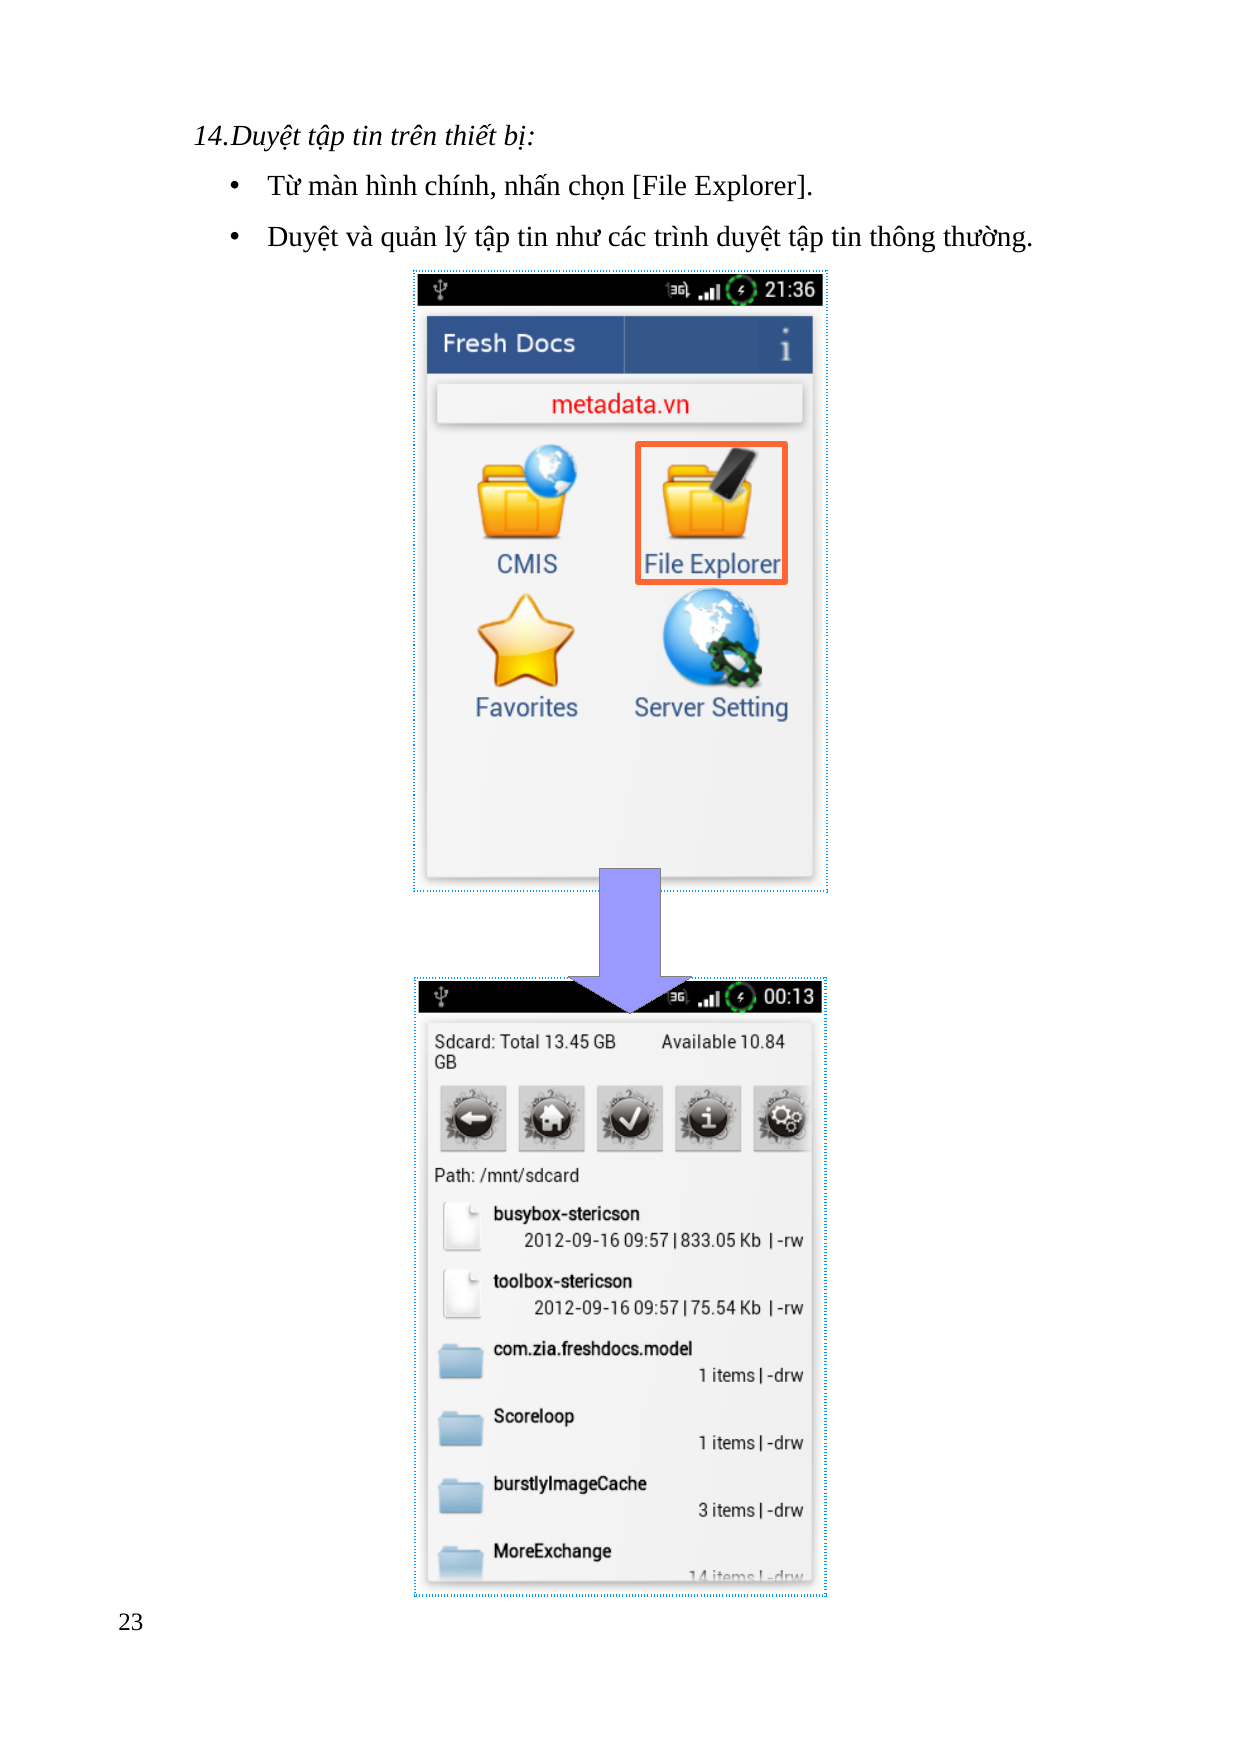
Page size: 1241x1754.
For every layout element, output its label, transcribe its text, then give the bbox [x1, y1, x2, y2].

list Duyệt và quản lý tập tin như các trình duyệt tập tin thông thường. [229, 219, 1122, 252]
list Từ màn hình chính, nhấn chọn [File Explorer]. [229, 168, 1122, 202]
list Duyệt tập tin trên thiết bị: [193, 118, 1122, 152]
picture [418, 981, 822, 1592]
picture [417, 274, 823, 888]
